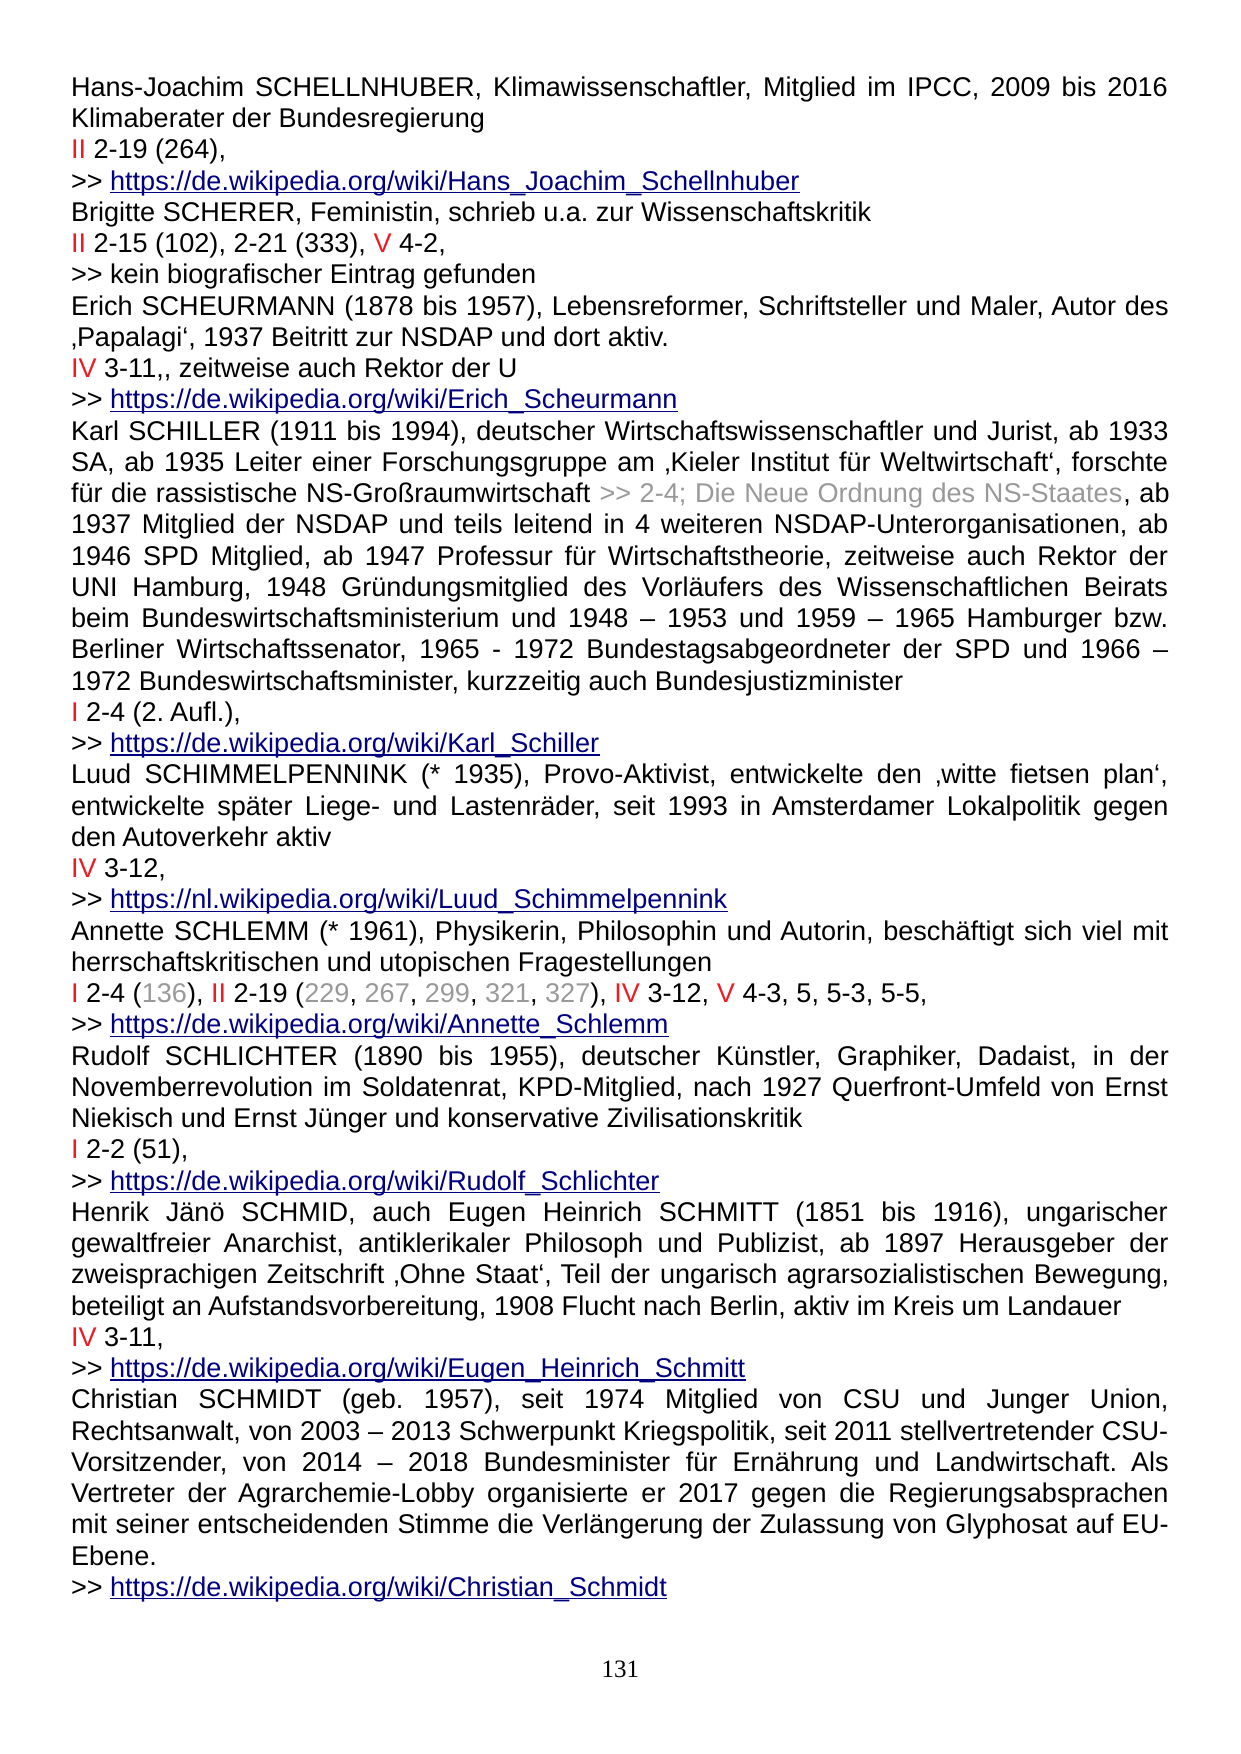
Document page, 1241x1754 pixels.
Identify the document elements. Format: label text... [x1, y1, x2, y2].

subtitle Christian SCHMIDT (geb. 1957), seit 1974 Mitglied von CSU und Junger Union, Rechtsanwalt, von 2003 – 2013 Schwerpunkt Kriegspolitik, seit 2011 stellvertretender CSU-Vorsitzender, von 2014 – 2018 Bundesminister für Ernährung und Landwirtschaft. Als Vertreter der Agrarchemie-Lobby organisierte er 2017 gegen die Regierungsabsprachen mit seiner entscheidenden Stimme die Verlängerung der Zulassung von Glyphosat auf EU-Ebene. [71, 1383, 1169, 1571]
subtitle Brigitte SCHERER, Feministin, schrieb u.a. zur Wissenschaftskritik [71, 196, 1169, 227]
subtitle >> kein biografischer Eintrag gefunden [71, 258, 1169, 289]
subtitle >> https://de.wikipedia.org/wiki/Eugen_Heinrich_Schmitt [71, 1352, 1169, 1383]
subtitle Luud SCHIMMELPENNINK (* 1935), Provo-Aktivist, entwickelte den ‚witte fietsen plan‘, entwickelte später Liege- und Lastenräder, seit 1993 in Amsterdamer Lokalpolitik gegen den Autoverkehr aktiv [71, 758, 1169, 852]
subtitle >> https://nl.wikipedia.org/wiki/Luud_Schimmelpennink [71, 883, 1169, 914]
subtitle II 2-15 (102), 2-21 (333), V 4-2, [71, 227, 1169, 258]
subtitle Hans-Joachim SCHELLNHUBER, Klimawissenschaftler, Mitglied im IPCC, 2009 bis 2016 Klimaberater der Bundesregierung [71, 71, 1169, 133]
subtitle >> https://de.wikipedia.org/wiki/Karl_Schiller [71, 727, 1169, 758]
subtitle Annette SCHLEMM (* 1961), Physikerin, Philosophin und Autorin, beschäftigt sich viel mit herrschaftskritischen und utopischen Fragestellungen [71, 914, 1169, 977]
subtitle IV 3-11, [71, 1321, 1169, 1352]
subtitle Erich SCHEURMANN (1878 bis 1957), Lebensreformer, Schriftsteller und Maler, Autor des ‚Papalagi‘, 1937 Beitritt zur NSDAP und dort aktiv. [71, 289, 1169, 352]
subtitle Karl SCHILLER (1911 bis 1994), deutscher Wirtschaftswissenschaftler und Jurist, ab 1933 SA, ab 1935 Leiter einer Forschungsgruppe am ‚Kieler Institut für Weltwirtschaft‘, forschte für die rassistische NS-Großraumwirtschaft >> 2-4; Die Neue Ordnung des NS-Staates, ab 1937 Mitglied der NSDAP und teils leitend in 4 weiteren NSDAP-Unterorganisationen, ab 1946 SPD Mitglied, ab 1947 Professur für Wirtschaftstheorie, zeitweise auch Rektor der UNI Hamburg, 1948 Gründungsmitglied des Vorläufers des Wissenschaftlichen Beirats beim Bundeswirtschaftsministerium und 1948 – 1953 und 1959 – 1965 Hamburger bzw. Berliner Wirtschaftssenator, 1965 - 1972 Bundestagsabgeordneter der SPD und 1966 – 1972 Bundeswirtschaftsminister, kurzzeitig auch Bundesjustizminister [71, 414, 1169, 696]
subtitle Henrik Jänö SCHMID, auch Eugen Heinrich SCHMITT (1851 bis 1916), ungarischer gewaltfreier Anarchist, antiklerikaler Philosoph und Publizist, ab 1897 Herausgeber der zweisprachigen Zeitschrift ‚Ohne Staat‘, Teil der ungarisch agrarsozialistischen Bewegung, beteiligt an Aufstandsvorbereitung, 1908 Flucht nach Berlin, aktiv im Kreis um Landauer [71, 1196, 1169, 1321]
subtitle >> https://de.wikipedia.org/wiki/Annette_Schlemm [71, 1008, 1169, 1039]
subtitle I 2-4 (136), II 2-19 (229, 267, 299, 321, 327), IV 3-12, V 4-3, 5, 5-3, 5-5, [71, 977, 1169, 1008]
subtitle >> https://de.wikipedia.org/wiki/Hans_Joachim_Schellnhuber [71, 164, 1169, 196]
subtitle >> https://de.wikipedia.org/wiki/Christian_Schmidt [71, 1571, 1169, 1602]
subtitle >> https://de.wikipedia.org/wiki/Rudolf_Schlichter [71, 1164, 1169, 1196]
subtitle IV 3-12, [71, 852, 1169, 883]
subtitle IV 3-11,, zeitweise auch Rektor der U [71, 352, 1169, 383]
subtitle II 2-19 (264), [71, 133, 1169, 164]
subtitle I 2-4 (2. Aufl.), [71, 696, 1169, 727]
subtitle Rudolf SCHLICHTER (1890 bis 1955), deutscher Künstler, Graphiker, Dadaist, in der Novemberrevolution im Soldatenrat, KPD-Mitglied, nach 1927 Querfront-Umfeld von Ernst Niekisch und Ernst Jünger und konservative Zivilisationskritik [71, 1039, 1169, 1133]
subtitle I 2-2 (51), [71, 1133, 1169, 1164]
subtitle >> https://de.wikipedia.org/wiki/Erich_Scheurmann [71, 383, 1169, 414]
